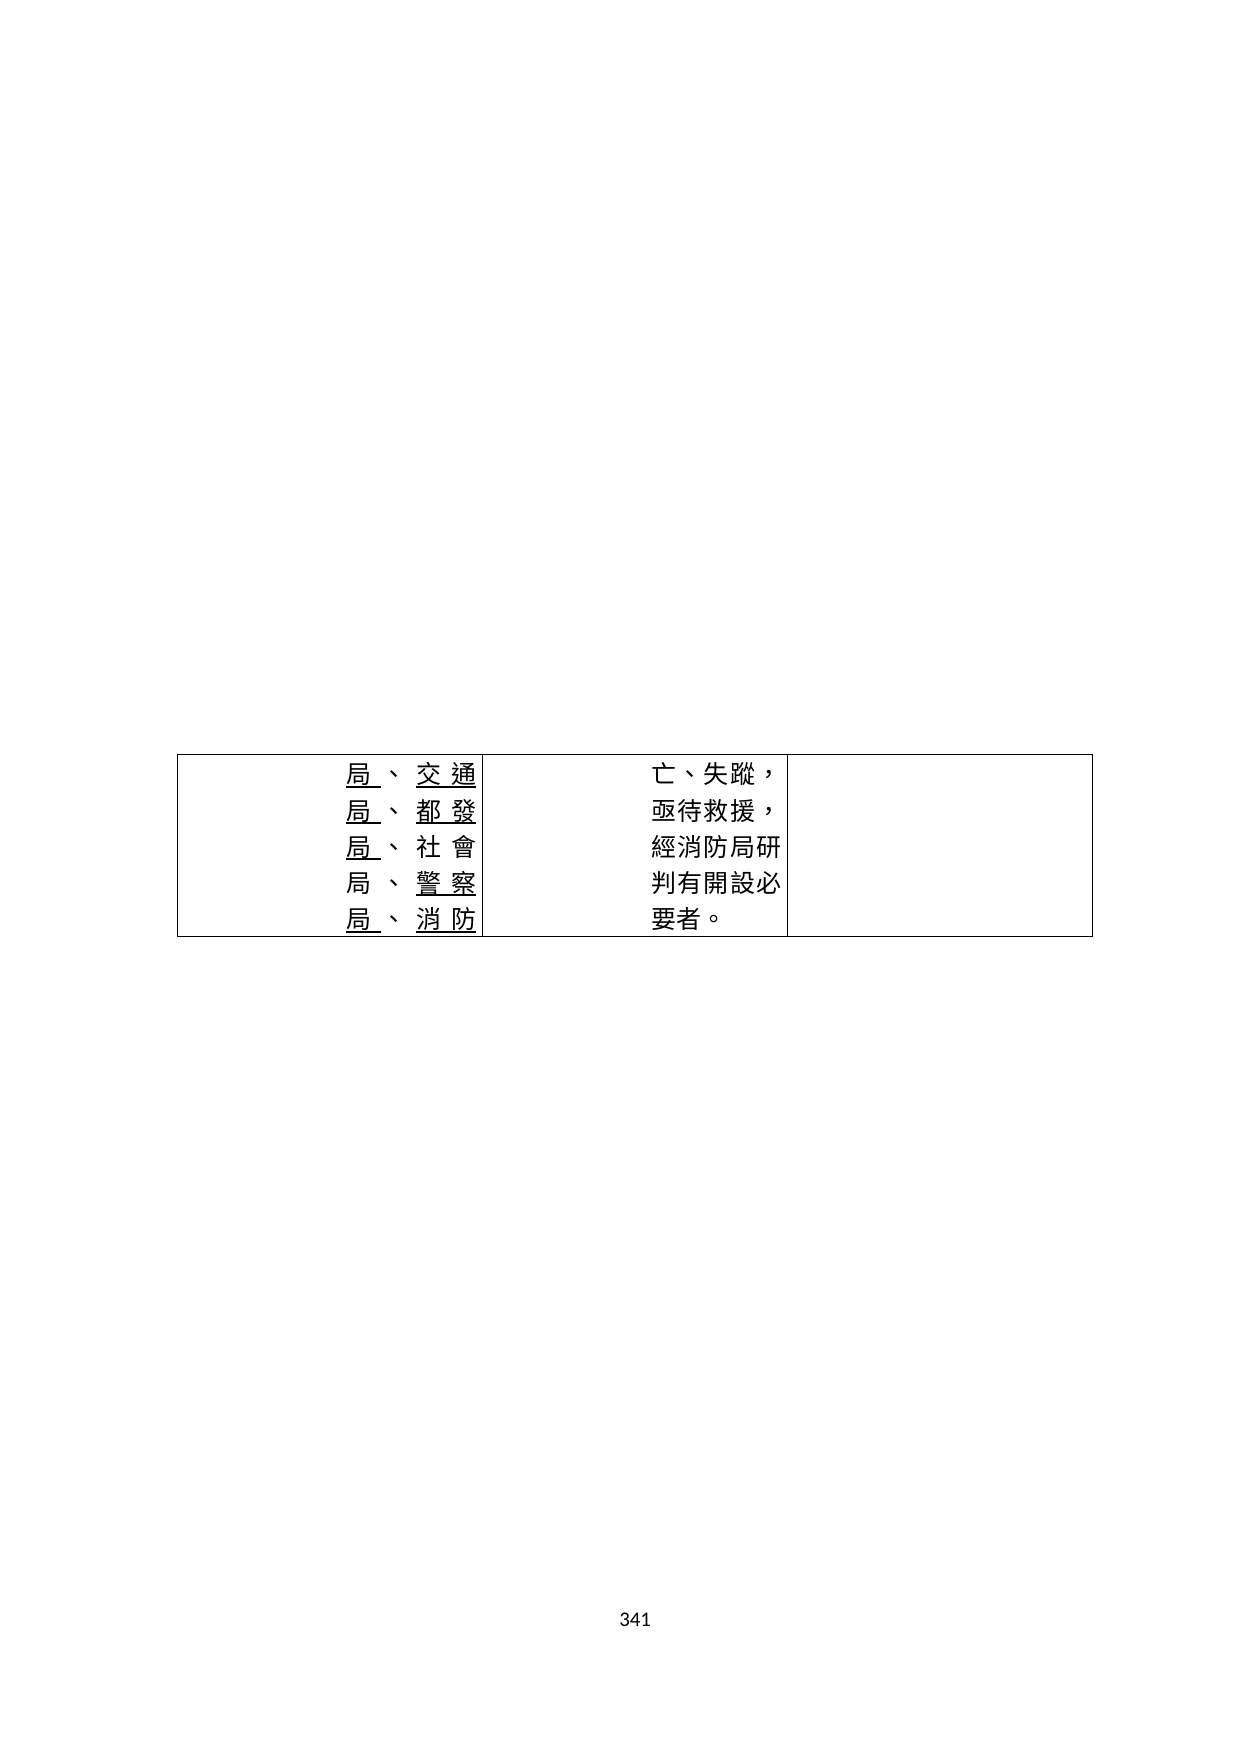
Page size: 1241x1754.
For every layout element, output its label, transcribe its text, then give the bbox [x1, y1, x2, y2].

table_cell 局、交通局、都發局、社會局、警察局、消防 [178, 755, 482, 936]
table_cell 亡、失蹤，亟待救援，經消防局研判有開設必要者。 [483, 755, 787, 936]
table_cell [788, 755, 1092, 936]
